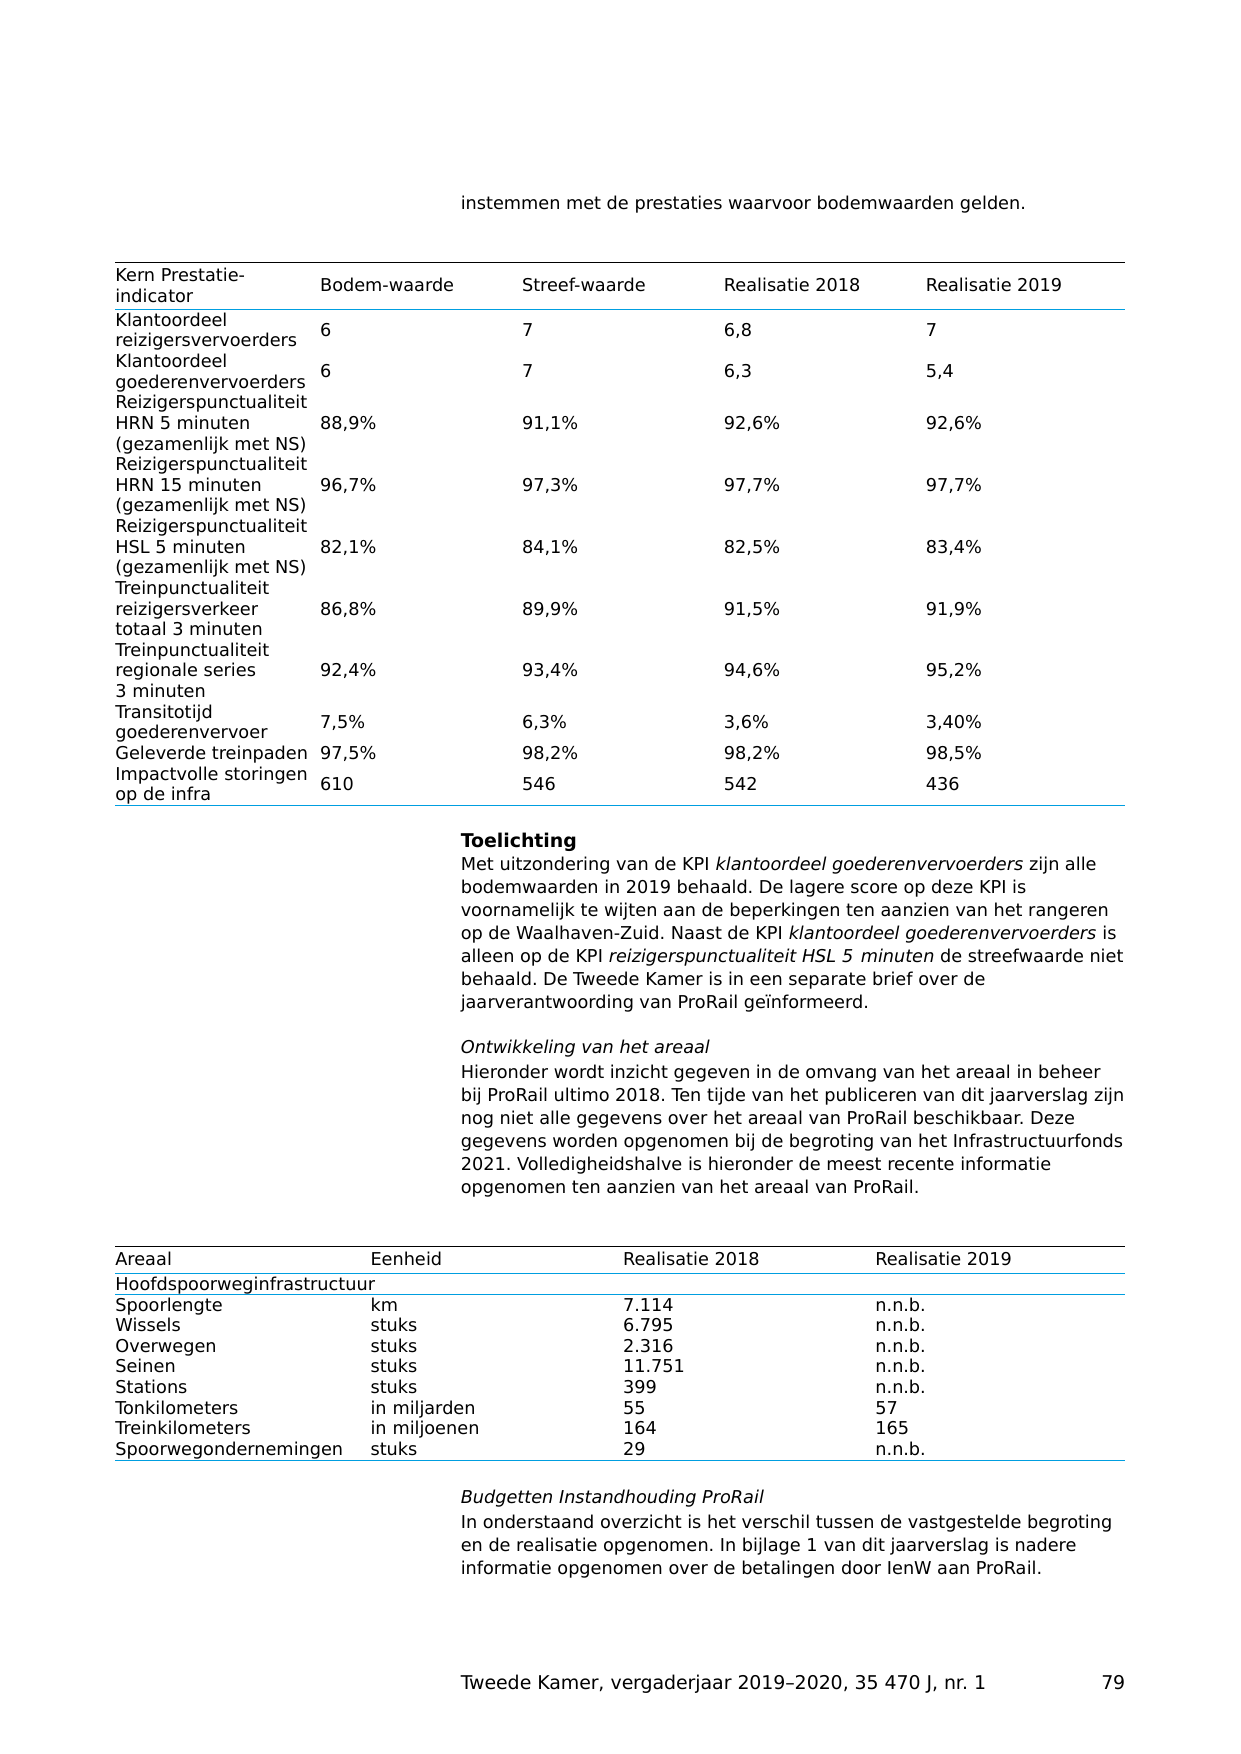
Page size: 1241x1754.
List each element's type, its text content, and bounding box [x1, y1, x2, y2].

table_cell Eenheid [368, 1247, 620, 1273]
table_cell stuks [368, 1439, 620, 1459]
table_cell 546 [519, 764, 721, 805]
table_cell stuks [368, 1356, 620, 1377]
table_cell 95,2% [923, 640, 1125, 702]
table_cell stuks [368, 1377, 620, 1398]
table_cell n.n.b. [872, 1336, 1125, 1356]
table_cell Stations [115, 1377, 367, 1398]
table_cell 86,8% [317, 578, 519, 640]
table_cell Reizigerspunctualiteit HSL 5 minuten (gezamenlijk met NS) [115, 516, 317, 578]
table_cell 97,3% [519, 454, 721, 516]
table_cell Bodem-waarde [317, 263, 519, 309]
text Toelichting [461, 830, 1125, 852]
table_cell 92,4% [317, 640, 519, 702]
table_cell 6 [317, 351, 519, 392]
table_cell 82,1% [317, 516, 519, 578]
table_cell 92,6% [721, 392, 923, 454]
table_cell 91,1% [519, 392, 721, 454]
table_cell Spoorlengte [115, 1295, 367, 1315]
table_cell n.n.b. [872, 1315, 1125, 1336]
table_cell 83,4% [923, 516, 1125, 578]
table_cell 88,9% [317, 392, 519, 454]
table_cell Realisatie 2019 [923, 263, 1125, 309]
table_cell 6,3 [721, 351, 923, 392]
table_cell 89,9% [519, 578, 721, 640]
table_cell Realisatie 2018 [620, 1247, 872, 1273]
table_cell n.n.b. [872, 1295, 1125, 1315]
table_cell Tonkilometers [115, 1398, 367, 1418]
table_cell n.n.b. [872, 1377, 1125, 1398]
table_cell 11.751 [620, 1356, 872, 1377]
table_cell 55 [620, 1398, 872, 1418]
table_cell Seinen [115, 1356, 367, 1377]
table_cell Reizigerspunctualiteit HRN 5 minuten (gezamenlijk met NS) [115, 392, 317, 454]
table_cell 7 [923, 310, 1125, 351]
table_cell stuks [368, 1336, 620, 1356]
table_header Prestatie-indicatoren [115, 237, 1125, 262]
table_header Areaal [115, 1221, 1125, 1246]
table_cell 165 [872, 1418, 1125, 1439]
table_cell Wissels [115, 1315, 367, 1336]
table_cell Realisatie 2019 [872, 1247, 1125, 1273]
table_cell 610 [317, 764, 519, 805]
table_cell n.n.b. [872, 1356, 1125, 1377]
table_cell 6 [317, 310, 519, 351]
table_cell 7 [519, 310, 721, 351]
text Hieronder wordt inzicht gegeven in de omvang van het areaal in beheer bij ProRail ultimo 2018. Ten tijde van het publiceren van dit jaarverslag zijn nog niet alle gegevens over het areaal van ProRail beschikbaar. Deze gegevens worden opgenomen bij de begroting van het Infrastructuurfonds 2021. Volledigheidshalve is hieronder de meest recente informatie opgenomen ten aanzien van het areaal van ProRail. [461, 1061, 1125, 1198]
table_cell 97,5% [317, 743, 519, 763]
table_cell Treinpunctualiteit regionale series 3 minuten [115, 640, 317, 702]
table_cell 6,8 [721, 310, 923, 351]
table_cell n.n.b. [872, 1439, 1125, 1459]
table_cell 84,1% [519, 516, 721, 578]
table_cell 94,6% [721, 640, 923, 702]
table_cell 91,9% [923, 578, 1125, 640]
table_cell 96,7% [317, 454, 519, 516]
table_cell 5,4 [923, 351, 1125, 392]
table_cell Areaal [115, 1247, 367, 1273]
table_cell 3,6% [721, 702, 923, 743]
table_cell 98,2% [721, 743, 923, 763]
table_cell 7 [519, 351, 721, 392]
table_cell Spoorwegondernemingen [115, 1439, 367, 1459]
table_cell Klantoordeel reizigersvervoerders [115, 310, 317, 351]
table_cell 2.316 [620, 1336, 872, 1356]
table_cell 436 [923, 764, 1125, 805]
table_cell Transitotijd goederenvervoer [115, 702, 317, 743]
table_cell 98,5% [923, 743, 1125, 763]
table_cell 93,4% [519, 640, 721, 702]
table_cell 6,3% [519, 702, 721, 743]
table_cell km [368, 1295, 620, 1315]
table_cell 164 [620, 1418, 872, 1439]
table_cell Impactvolle storingen op de infra [115, 764, 317, 805]
table_cell Realisatie 2018 [721, 263, 923, 309]
table_cell in miljoenen [368, 1418, 620, 1439]
table_cell Kern Prestatie-indicator [115, 263, 317, 309]
table_cell in miljarden [368, 1398, 620, 1418]
table_cell 7.114 [620, 1295, 872, 1315]
table_cell 29 [620, 1439, 872, 1459]
table_cell 97,7% [721, 454, 923, 516]
table_cell 82,5% [721, 516, 923, 578]
table_cell 7,5% [317, 702, 519, 743]
text Budgetten Instandhouding ProRail [461, 1485, 1125, 1508]
table_cell 57 [872, 1398, 1125, 1418]
text Met uitzondering van de KPI klantoordeel goederenvervoerders zijn alle bodemwaarden in 2019 behaald. De lagere score op deze KPI is voornamelijk te wijten aan de beperkingen ten aanzien van het rangeren op de Waalhaven-Zuid. Naast de KPI klantoordeel goederenvervoerders is alleen op de KPI reizigerspunctualiteit HSL 5 minuten de streefwaarde niet behaald. De Tweede Kamer is in een separate brief over de jaarverantwoording van ProRail geïnformeerd. [461, 852, 1125, 1013]
table_cell 3,40% [923, 702, 1125, 743]
table_cell Klantoordeel goederenvervoerders [115, 351, 317, 392]
table_cell 6.795 [620, 1315, 872, 1336]
table_cell 399 [620, 1377, 872, 1398]
text Ontwikkeling van het areaal [461, 1036, 1125, 1058]
table_cell Reizigerspunctualiteit HRN 15 minuten (gezamenlijk met NS) [115, 454, 317, 516]
table_cell 97,7% [923, 454, 1125, 516]
text instemmen met de prestaties waarvoor bodemwaarden gelden. [461, 191, 1125, 214]
table_cell Geleverde treinpaden [115, 743, 317, 763]
table_cell Hoofdspoorweginfrastructuur [115, 1274, 1125, 1294]
text In onderstaand overzicht is het verschil tussen de vastgestelde begroting en de realisatie opgenomen. In bijlage 1 van dit jaarverslag is nadere informatie opgenomen over de betalingen door IenW aan ProRail. [461, 1510, 1125, 1579]
table_cell Treinkilometers [115, 1418, 367, 1439]
table_cell stuks [368, 1315, 620, 1336]
table_cell Treinpunctualiteit reizigersverkeer totaal 3 minuten [115, 578, 317, 640]
table_cell 91,5% [721, 578, 923, 640]
table_cell Streef-waarde [519, 263, 721, 309]
table_cell 92,6% [923, 392, 1125, 454]
table_cell Overwegen [115, 1336, 367, 1356]
table_cell 98,2% [519, 743, 721, 763]
table_cell 542 [721, 764, 923, 805]
